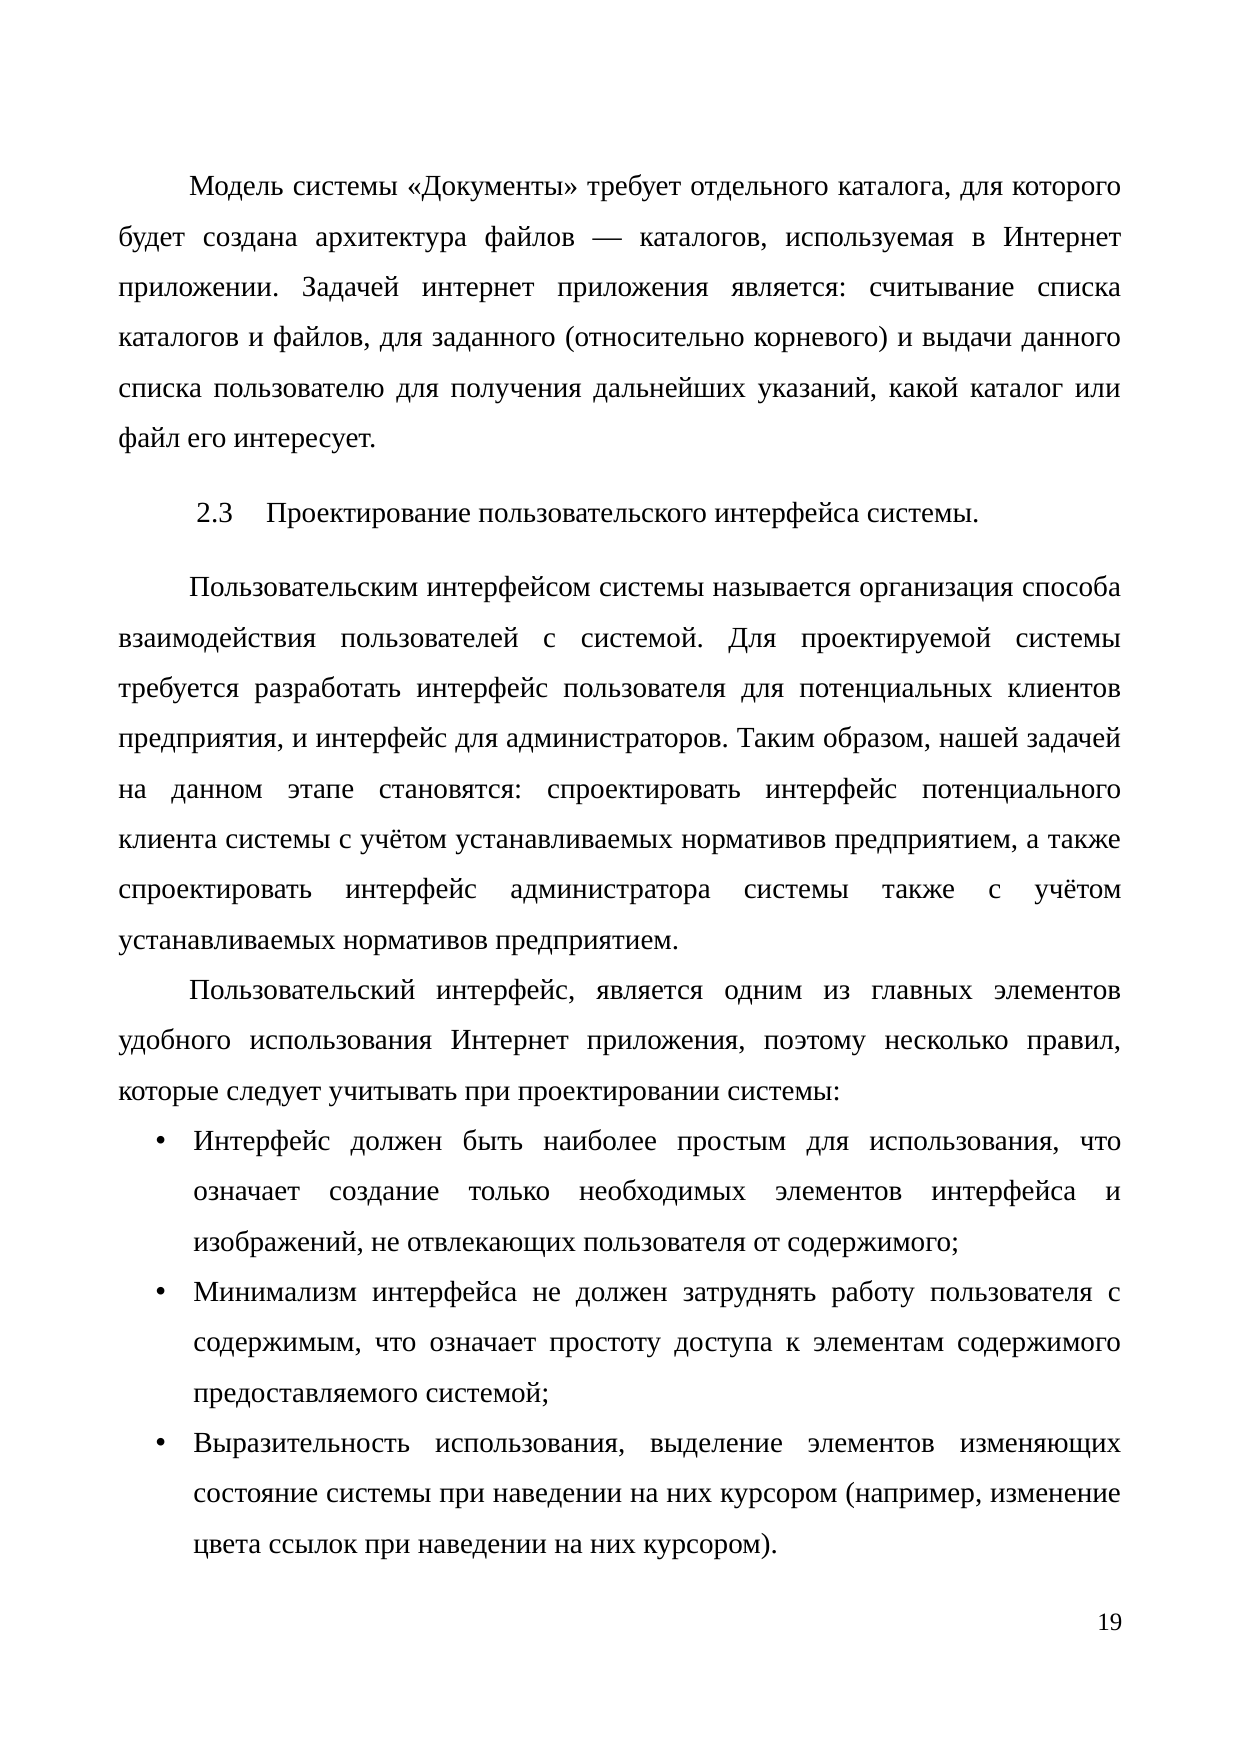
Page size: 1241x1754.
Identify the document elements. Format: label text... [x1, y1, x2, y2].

text Модель системы «Документы» требует отдельного каталога, для которого будет создана архитектура файлов — каталогов, используемая в Интернет приложении. Задачей интернет приложения является: считывание списка каталогов и файлов, для заданного (относительно корневого) и выдачи данного списка пользователю для получения дальнейших указаний, какой каталог или файл его интересует. [118, 168, 1122, 453]
subtitle Проектирование пользовательского интерфейса системы. [118, 495, 1122, 529]
text Пользовательским интерфейсом системы называется организация способа взаимодействия пользователей с системой. Для проектируемой системы требуется разработать интерфейс пользователя для потенциальных клиентов предприятия, и интерфейс для администраторов. Таким образом, нашей задачей на данном этапе становятся: спроектировать интерфейс потенциального клиента системы с учётом устанавливаемых нормативов предприятием, а также спроектировать интерфейс администратора системы также с учётом устанавливаемых нормативов предприятием. [118, 569, 1122, 955]
list Интерфейс должен быть наиболее простым для использования, что означает создание только необходимых элементов интерфейса и изображений, не отвлекающих пользователя от содержимого; [156, 1123, 1122, 1257]
list Минимализм интерфейса не должен затруднять работу пользователя с содержимым, что означает простоту доступа к элементам содержимого предоставляемого системой; [156, 1274, 1122, 1408]
list Выразительность использования, выделение элементов изменяющих состояние системы при наведении на них курсором (например, изменение цвета ссылок при наведении на них курсором). [156, 1425, 1122, 1559]
text Пользовательский интерфейс, является одним из главных элементов удобного использования Интернет приложения, поэтому несколько правил, которые следует учитывать при проектировании системы: [118, 972, 1122, 1106]
